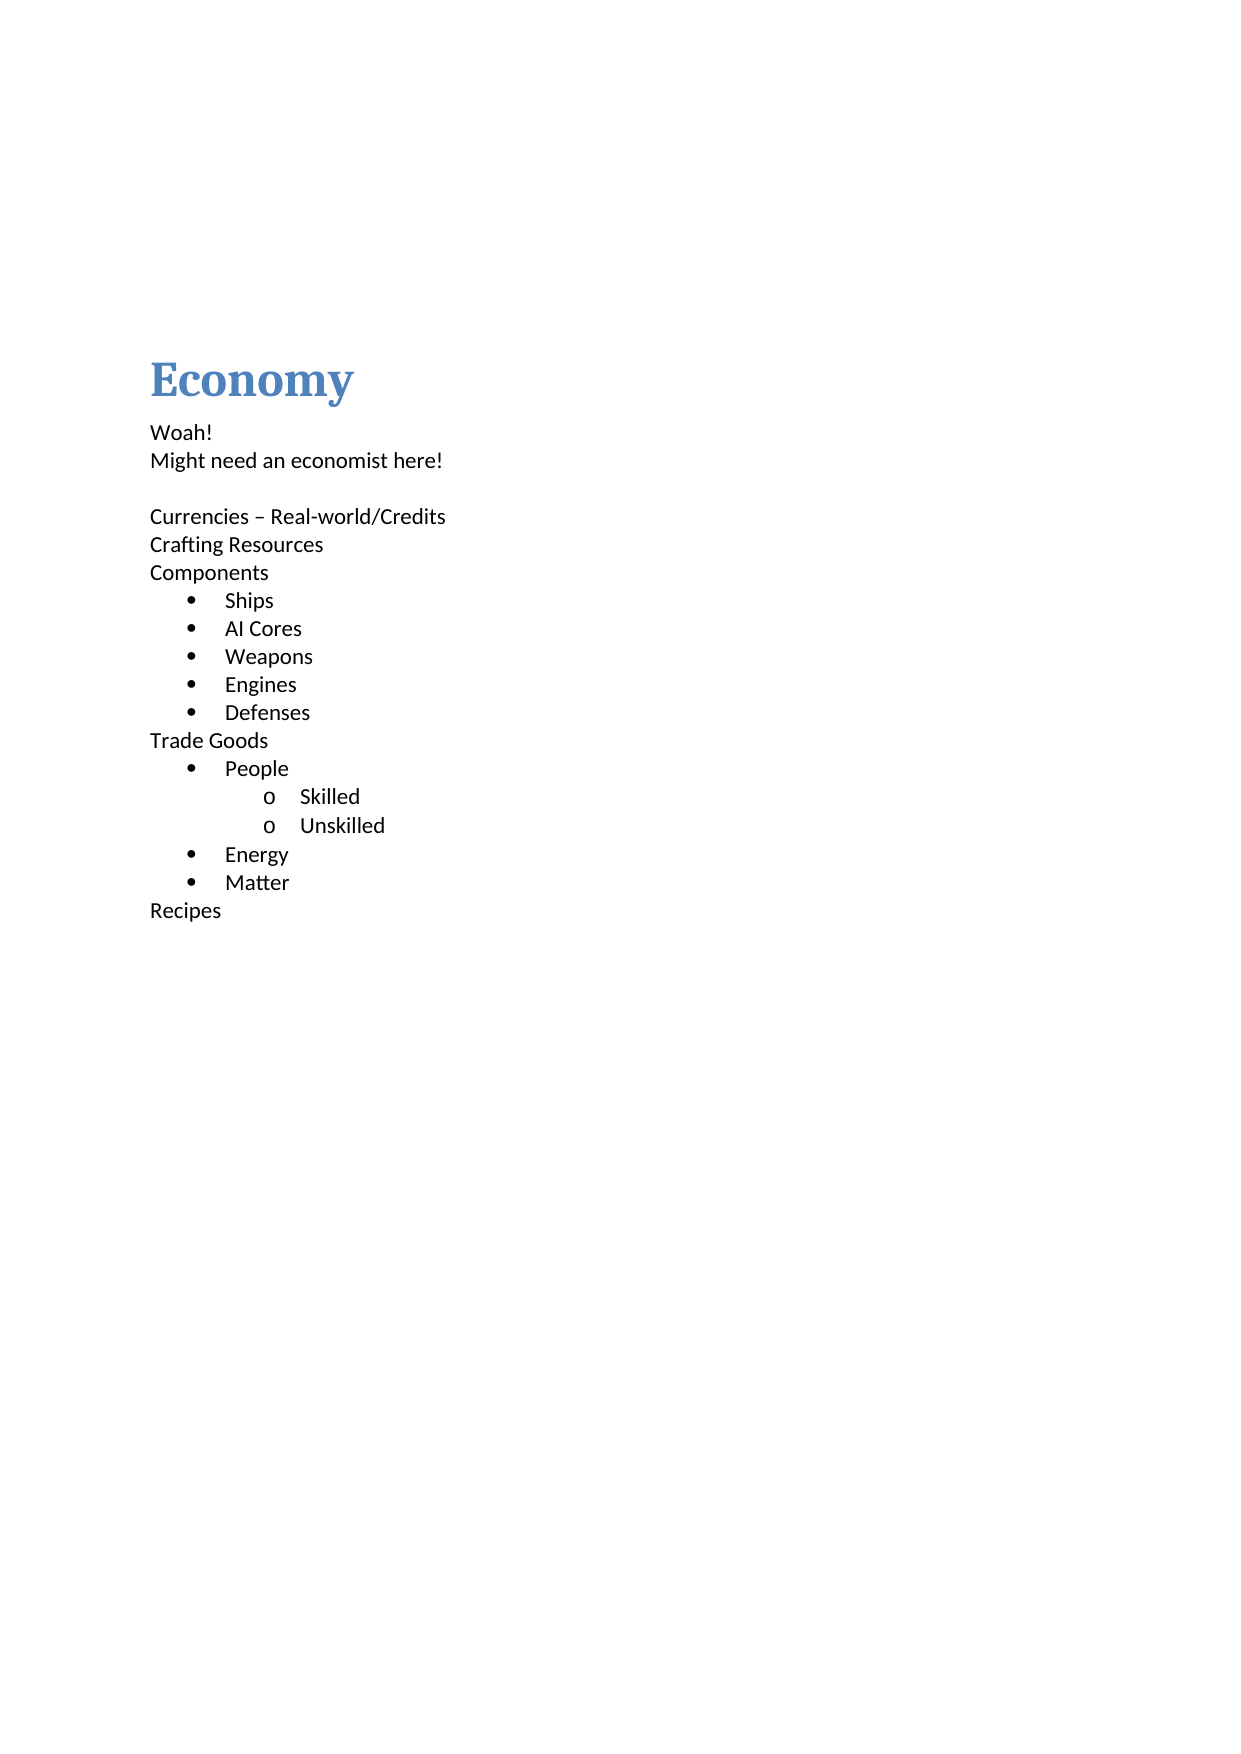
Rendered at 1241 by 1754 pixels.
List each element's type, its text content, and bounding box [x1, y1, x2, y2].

list Engines [187, 670, 1090, 698]
list Matter [187, 868, 1090, 896]
text Components [150, 558, 1090, 586]
list AI Cores [187, 614, 1090, 642]
text Woah! Might need an economist here! [150, 418, 1090, 474]
list Defenses [187, 698, 1090, 726]
list People [187, 754, 1090, 782]
text Trade Goods [150, 726, 1090, 754]
subtitle Economy [150, 352, 1090, 409]
list Ships [187, 586, 1090, 614]
text Currencies – Real-world/Credits [150, 502, 1090, 530]
list Energy [187, 840, 1090, 868]
text Recipes [150, 896, 1090, 924]
list Skilled [262, 782, 1090, 811]
text Crafting Resources [150, 530, 1090, 558]
list Weapons [187, 642, 1090, 670]
list Unskilled [262, 811, 1090, 840]
